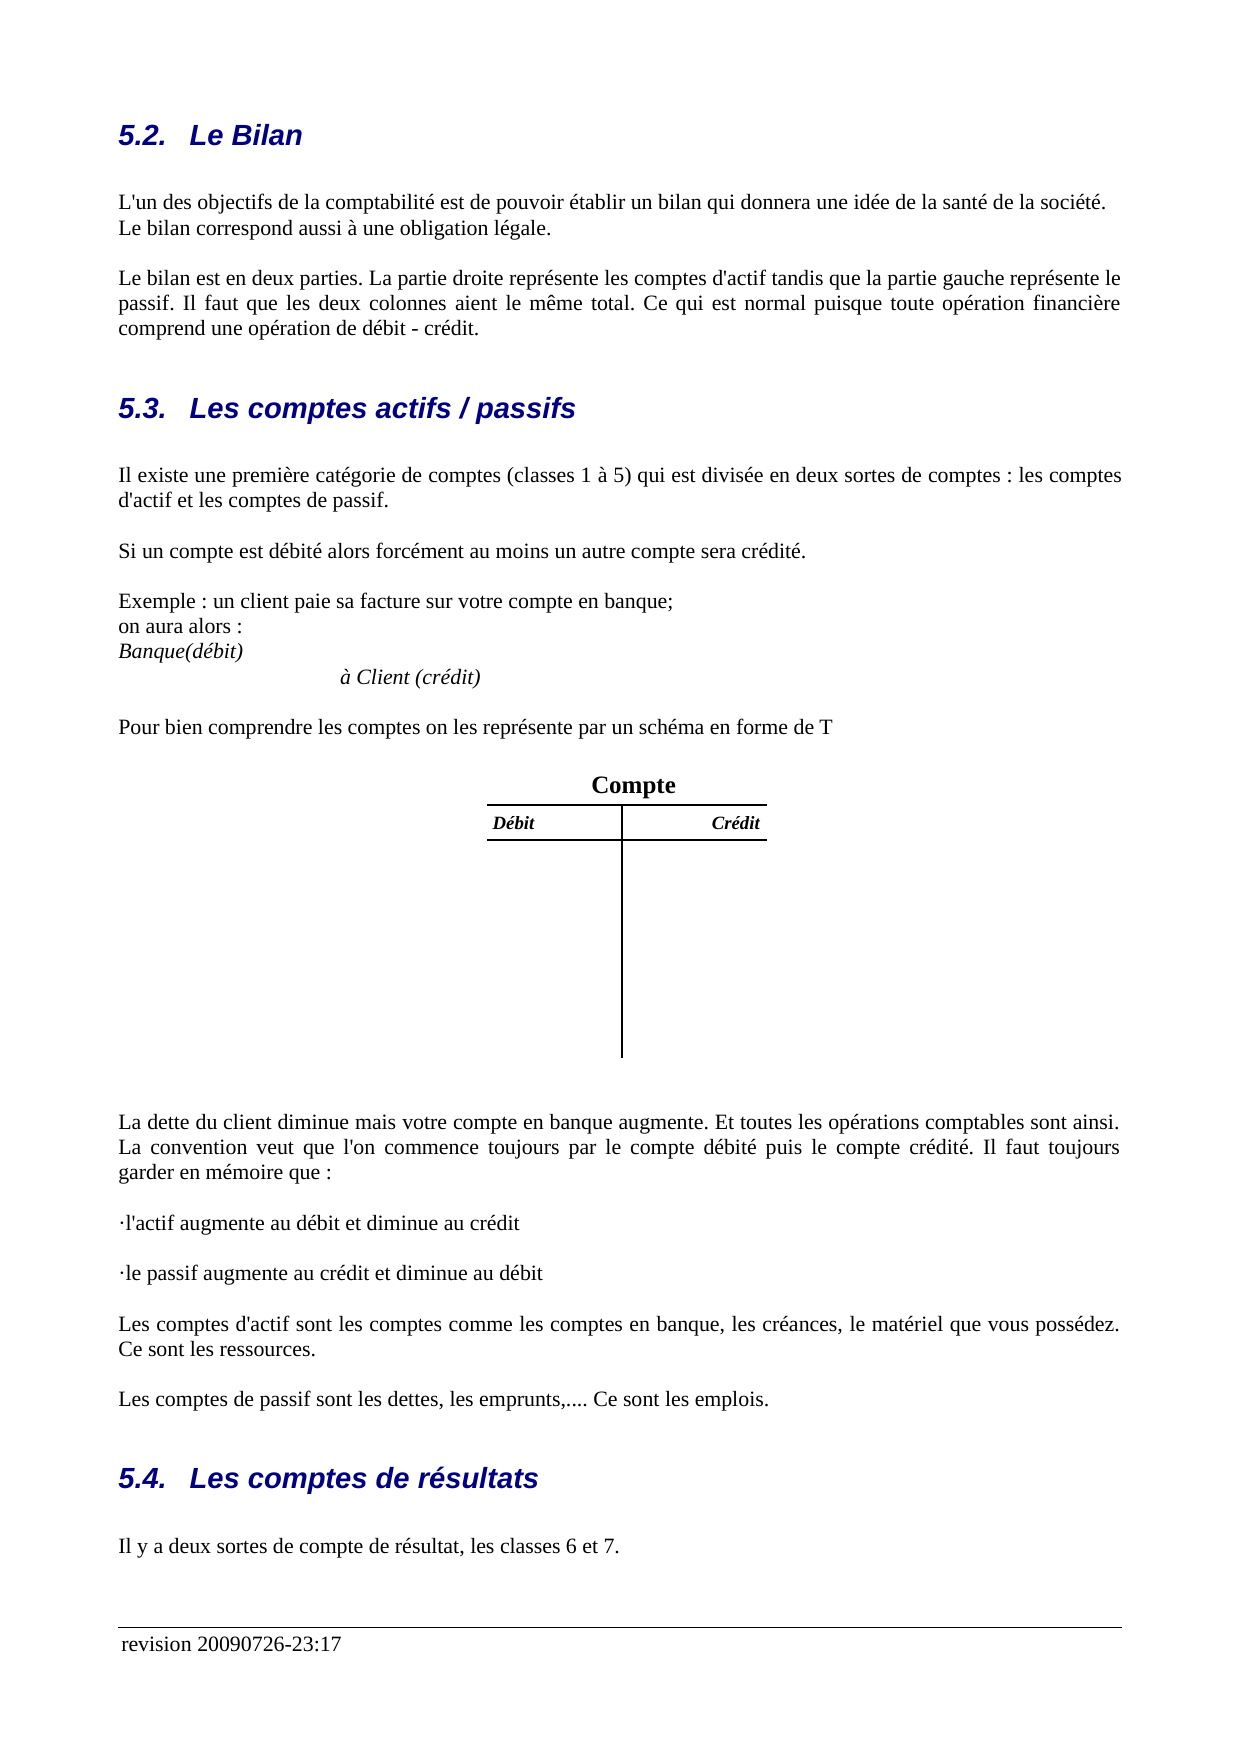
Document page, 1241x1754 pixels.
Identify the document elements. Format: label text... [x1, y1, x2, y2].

text L'un des objectifs de la comptabilité est de pouvoir établir un bilan qui donnera une idée de la santé de la société. [118, 189, 1122, 214]
text Pour bien comprendre les comptes on les représente par un schéma en forme de T [118, 714, 1122, 739]
table_cell Débit [487, 806, 621, 839]
table_cell [623, 841, 767, 1058]
text ·le passif augmente au crédit et diminue au débit [118, 1260, 1122, 1285]
text Il y a deux sortes de compte de résultat, les classes 6 et 7. [118, 1533, 1122, 1558]
text Exemple : un client paie sa facture sur votre compte en banque; [118, 588, 1122, 613]
subtitle Les comptes actifs / passifs [118, 391, 1122, 424]
table_cell [487, 841, 621, 1058]
table_header Compte [487, 764, 767, 804]
text La dette du client diminue mais votre compte en banque augmente. Et toutes les opérations comptables sont ainsi. La convention veut que l'on commence toujours par le compte débité puis le compte crédité. Il faut toujours garder en mémoire que : [118, 1109, 1122, 1184]
subtitle Les comptes de résultats [118, 1462, 1122, 1495]
table_cell Crédit [623, 806, 767, 839]
text à Client (crédit) [118, 664, 1122, 689]
text Les comptes de passif sont les dettes, les emprunts,.... Ce sont les emplois. [118, 1386, 1122, 1411]
text on aura alors : [118, 613, 1122, 638]
text Banque(débit) [118, 638, 1122, 664]
text ·l'actif augmente au débit et diminue au crédit [118, 1210, 1122, 1235]
text Le bilan est en deux parties. La partie droite représente les comptes d'actif tandis que la partie gauche représente le passif. Il faut que les deux colonnes aient le même total. Ce qui est normal puisque toute opération financière comprend une opération de débit - crédit. [118, 265, 1122, 341]
text Il existe une première catégorie de comptes (classes 1 à 5) qui est divisée en deux sortes de comptes : les comptes d'actif et les comptes de passif. [118, 462, 1125, 512]
text Le bilan correspond aussi à une obligation légale. [118, 214, 1122, 240]
subtitle Le Bilan [118, 118, 1122, 152]
text Les comptes d'actif sont les comptes comme les comptes en banque, les créances, le matériel que vous possédez. Ce sont les ressources. [118, 1311, 1122, 1361]
text Si un compte est débité alors forcément au moins un autre compte sera crédité. [118, 538, 1122, 563]
